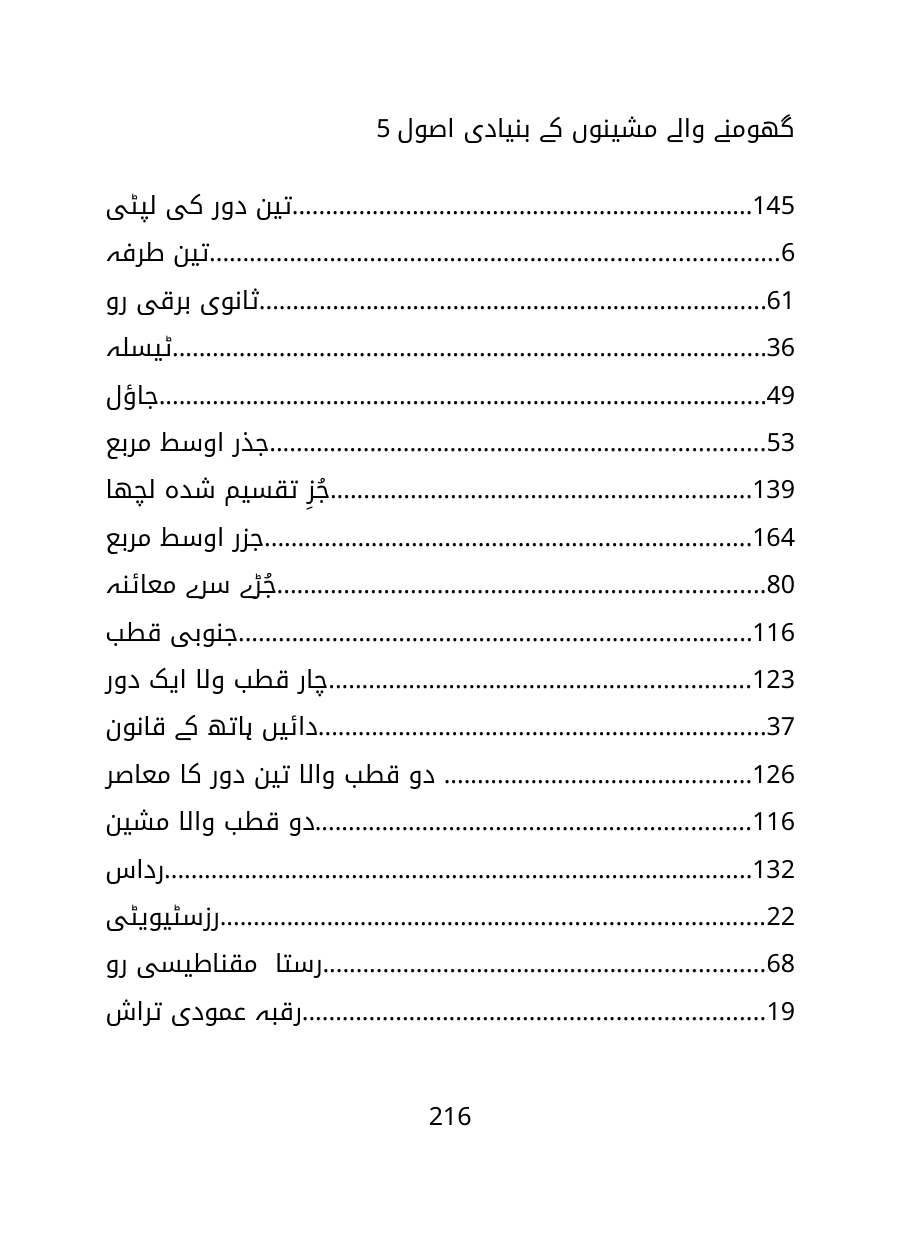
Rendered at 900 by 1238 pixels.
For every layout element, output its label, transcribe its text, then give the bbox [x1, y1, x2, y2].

text دو قطب والا مشین 116 [105, 798, 795, 846]
text جزر اوسط مربع 164 [105, 514, 795, 562]
text ٹیسلہ 36 [105, 324, 795, 372]
text تین طرفہ 6 [105, 230, 795, 277]
text ثانوی برقی رو 61 [105, 277, 795, 324]
text رستا مقناطیسی رو 68 [105, 941, 795, 988]
text جُڑے سرے معائنہ 80 [105, 562, 795, 609]
text چار قطب ولا ایک دور 123 [105, 656, 795, 704]
text دو قطب والا تین دور کا معاصر 126 [105, 751, 795, 798]
text رزسٹیویٹی 22 [105, 893, 795, 941]
text رقبہ عمودی تراش 19 [105, 988, 795, 1036]
text رداس 132 [105, 846, 795, 893]
text جاؤل 49 [105, 372, 795, 419]
text دائیں ہاتھ کے قانون 37 [105, 704, 795, 751]
text جذر اوسط مربع 53 [105, 419, 795, 467]
text جُزِ تقسیم شدہ لچھا 139 [105, 467, 795, 514]
text تین دور کی لپٹی 145 [105, 182, 795, 230]
text جنوبی قطب 116 [105, 609, 795, 656]
